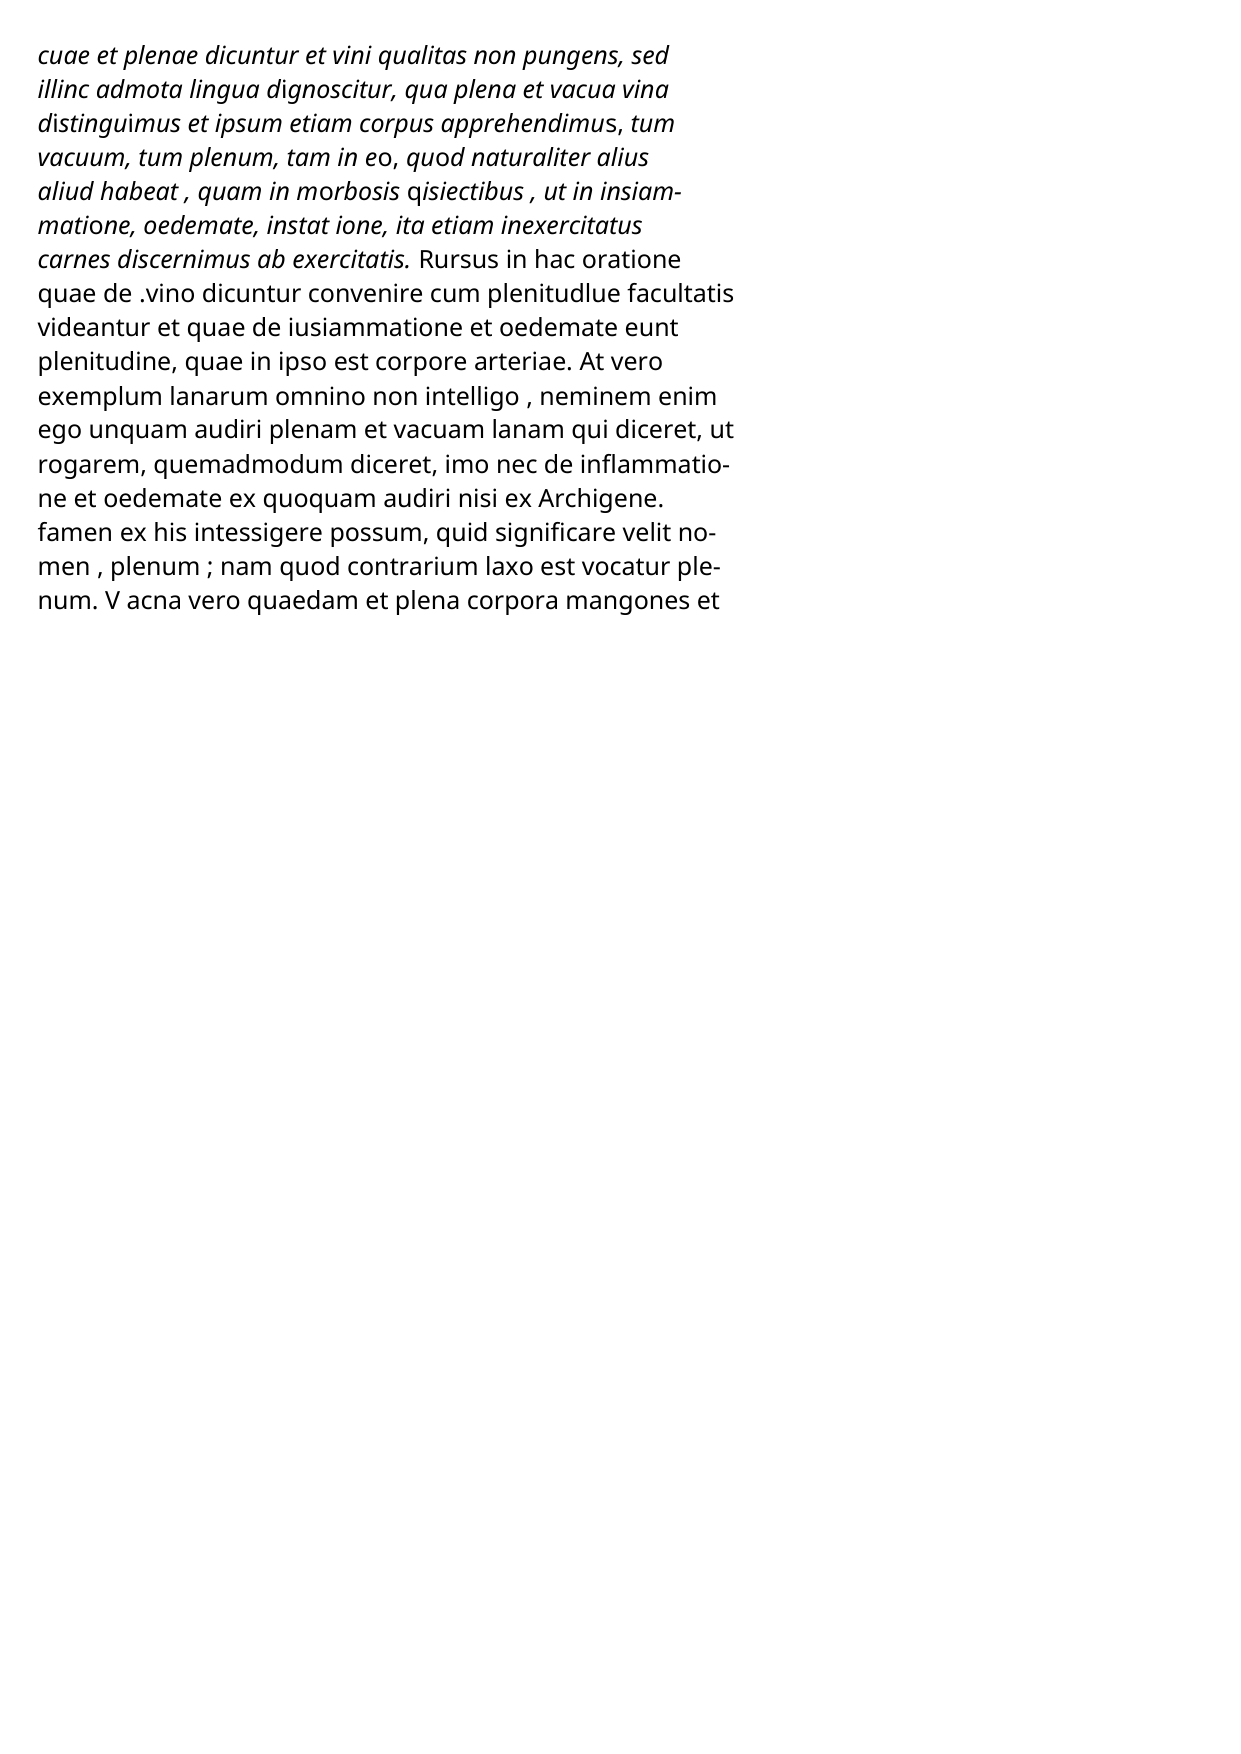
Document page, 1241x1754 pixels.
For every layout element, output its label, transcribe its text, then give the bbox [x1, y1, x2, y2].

text cuae et plenae dicuntur et vini qualitas non pungens, sed illinc admota lingua dignoscitur, qua plena et vacua vina distinguimus et ipsum etiam corpus apprehendimus, tum vacuum, tum plenum, tam in eo, quod naturaliter alius aliud habeat , quam in morbosis qisiectibus , ut in insiam- matione, oedemate, instat ione, ita etiam inexercitatus carnes discernimus ab exercitatis. Rursus in hac oratione quae de .vino dicuntur convenire cum plenitudlue facultatis videantur et quae de iusiammatione et oedemate eunt plenitudine, quae in ipso est corpore arteriae. At vero exemplum lanarum omnino non intelligo , neminem enim ego unquam audiri plenam et vacuam lanam qui diceret, ut rogarem, quemadmodum diceret, imo nec de inflammatio- ne et oedemate ex quoquam audiri nisi ex Archigene. famen ex his intessigere possum, quid significare velit no- men , plenum ; nam quod contrarium laxo est vocatur ple- num. V acna vero quaedam et plena corpora mangones et [37, 37, 1203, 617]
